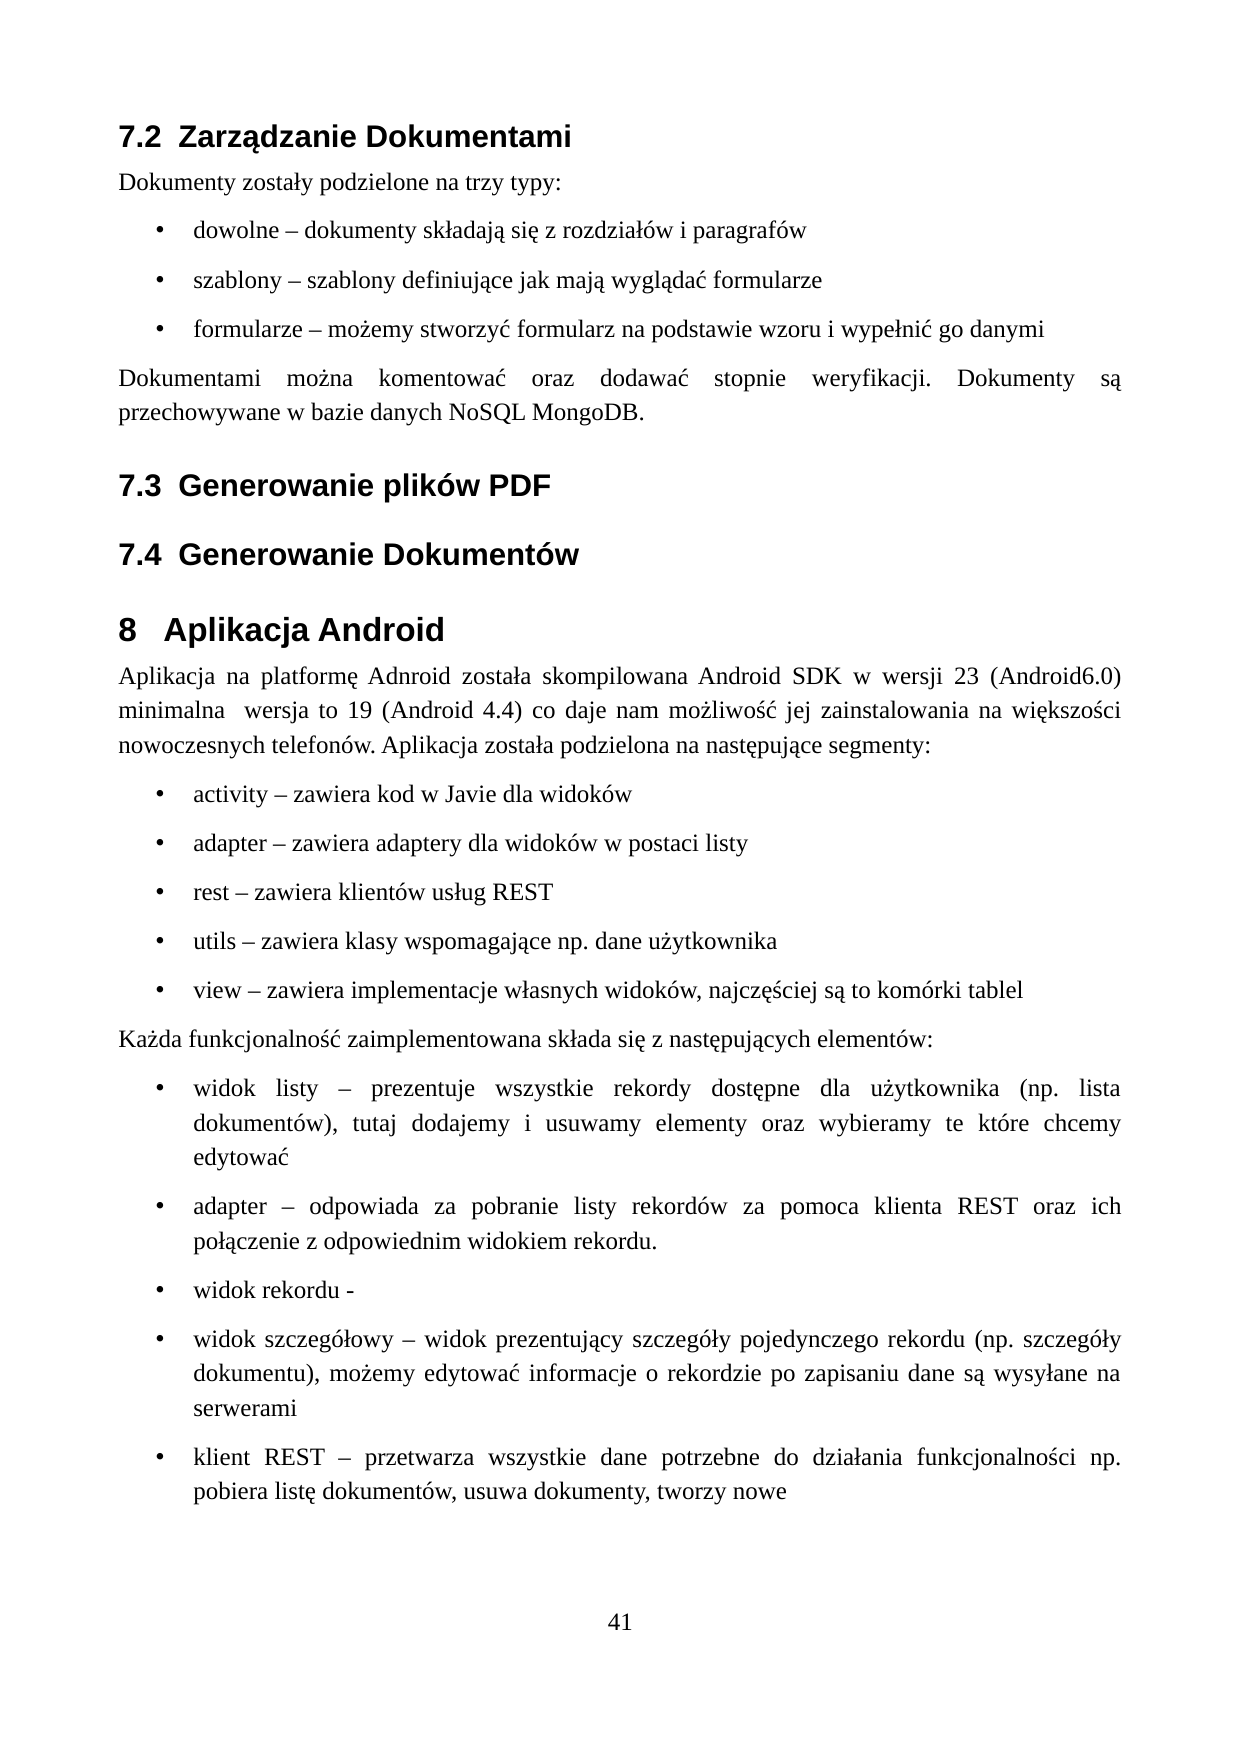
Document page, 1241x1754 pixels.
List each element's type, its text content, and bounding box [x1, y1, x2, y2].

text Każda funkcjonalność zaimplementowana składa się z następujących elementów: [118, 1024, 1122, 1053]
list utils – zawiera klasy wspomagające np. dane użytkownika [156, 926, 1122, 955]
list dowolne – dokumenty składają się z rozdziałów i paragrafów [156, 216, 1122, 244]
list klient REST – przetwarza wszystkie dane potrzebne do działania funkcjonalności np. pobiera listę dokumentów, usuwa dokumenty, tworzy nowe [156, 1442, 1122, 1505]
list adapter – zawiera adaptery dla widoków w postaci listy [156, 828, 1122, 857]
list szablony – szablony definiujące jak mają wyglądać formularze [156, 265, 1122, 293]
list activity – zawiera kod w Javie dla widoków [156, 779, 1122, 808]
subtitle Generowanie plików PDF [118, 467, 1122, 503]
list adapter – odpowiada za pobranie listy rekordów za pomoca klienta REST oraz ich połączenie z odpowiednim widokiem rekordu. [156, 1191, 1122, 1254]
subtitle Zarządzanie Dokumentami [118, 118, 1122, 154]
subtitle Generowanie Dokumentów [118, 536, 1122, 572]
text Aplikacja na platformę Adnroid została skompilowana Android SDK w wersji 23 (Android6.0) minimalna wersja to 19 (Android 4.4) co daje nam możliwość jej zainstalowania na większości nowoczesnych telefonów. Aplikacja została podzielona na następujące segmenty: [118, 661, 1122, 758]
text Dokumenty zostały podzielone na trzy typy: [118, 167, 1122, 195]
subtitle Aplikacja Android [118, 610, 1122, 648]
list formularze – możemy stworzyć formularz na podstawie wzoru i wypełnić go danymi [156, 314, 1122, 342]
list widok szczegółowy – widok prezentujący szczegóły pojedynczego rekordu (np. szczegóły dokumentu), możemy edytować informacje o rekordzie po zapisaniu dane są wysyłane na serwerami [156, 1324, 1122, 1422]
list widok listy – prezentuje wszystkie rekordy dostępne dla użytkownika (np. lista dokumentów), tutaj dodajemy i usuwamy elementy oraz wybieramy te które chcemy edytować [156, 1073, 1122, 1171]
list rest – zawiera klientów usług REST [156, 877, 1122, 906]
list view – zawiera implementacje własnych widoków, najczęściej są to komórki tablel [156, 975, 1122, 1004]
text Dokumentami można komentować oraz dodawać stopnie weryfikacji. Dokumenty są przechowywane w bazie danych NoSQL MongoDB. [118, 363, 1122, 426]
list widok rekordu - [156, 1275, 1122, 1303]
